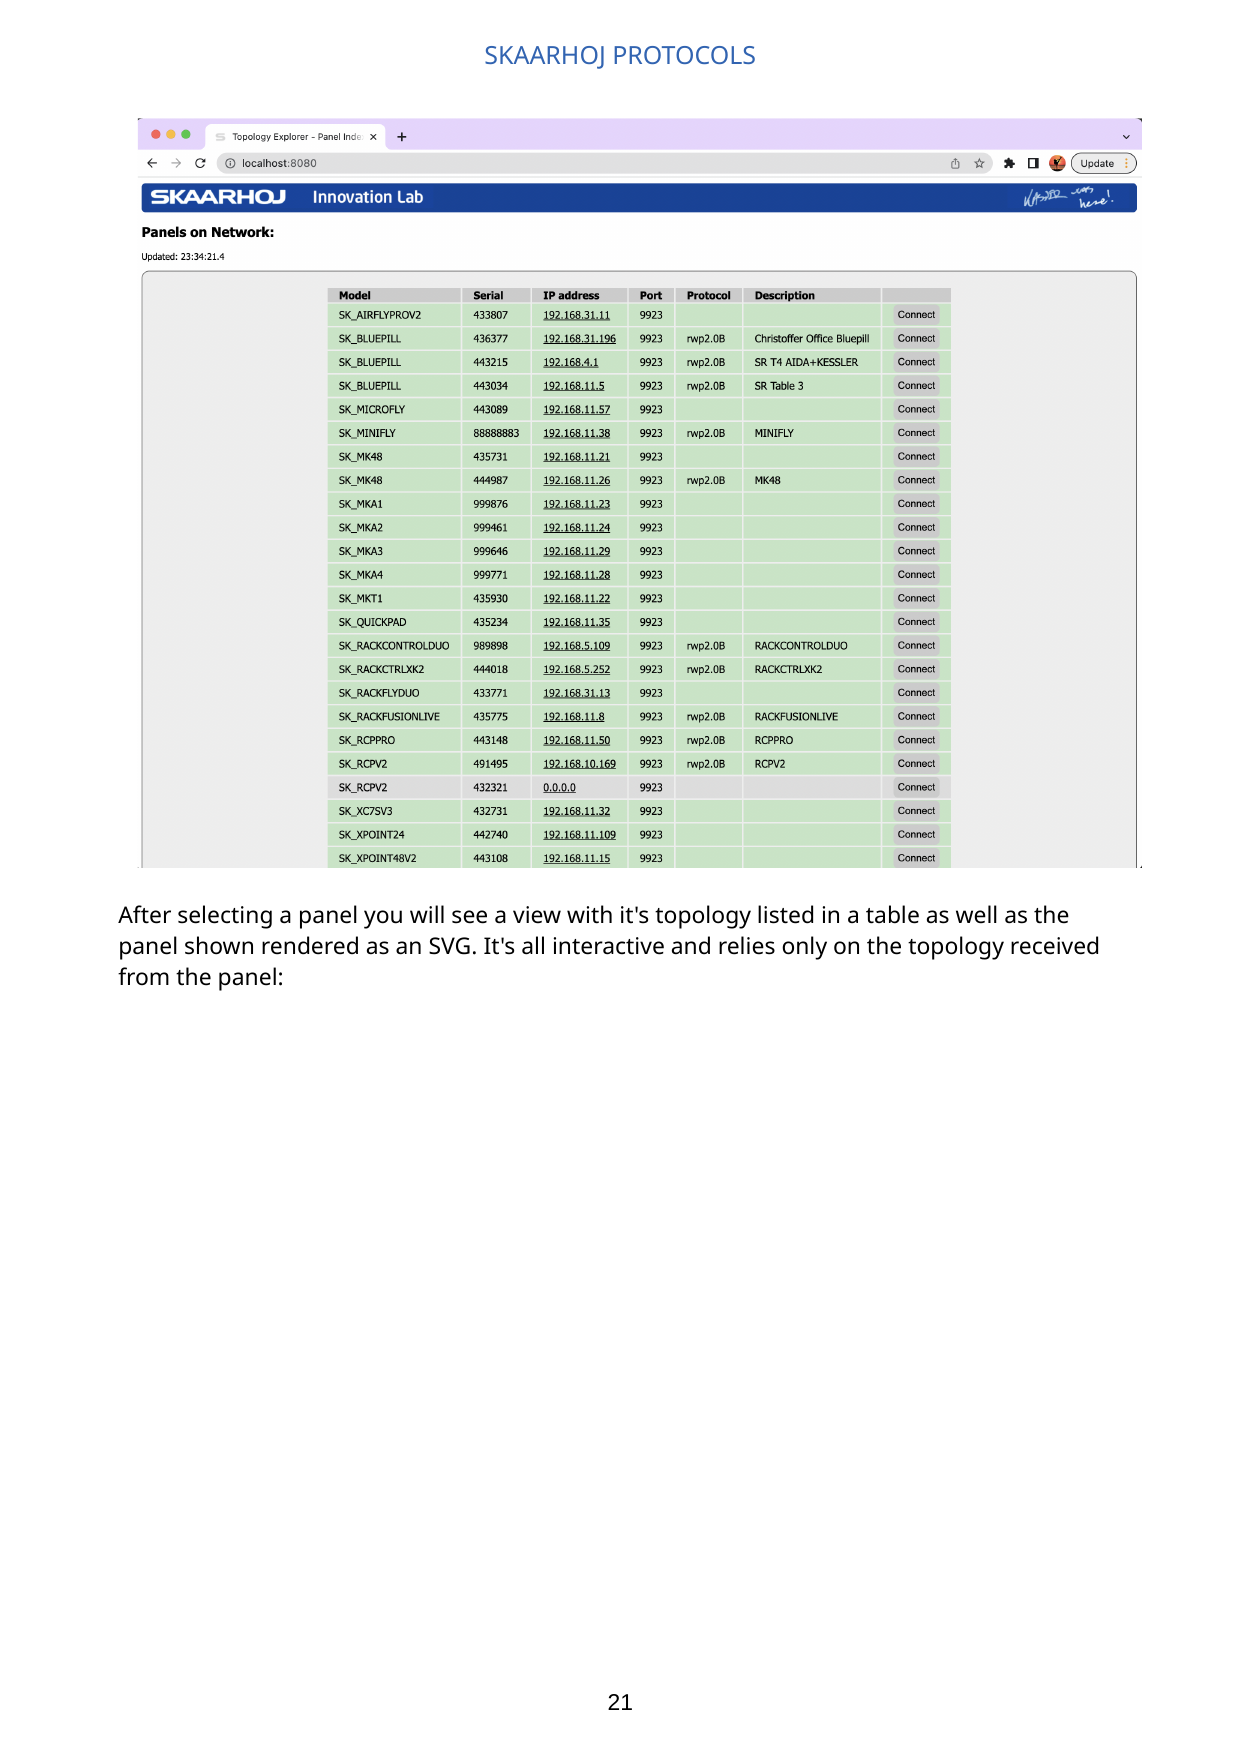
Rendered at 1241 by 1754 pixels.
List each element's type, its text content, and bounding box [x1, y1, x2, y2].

text After selecting a panel you will see a view with it's topology listed in a table as well as the panel shown rendered as an SVG. It's all interactive and relies only on the topology received from the panel: [118, 898, 1122, 992]
picture [137, 118, 1142, 868]
